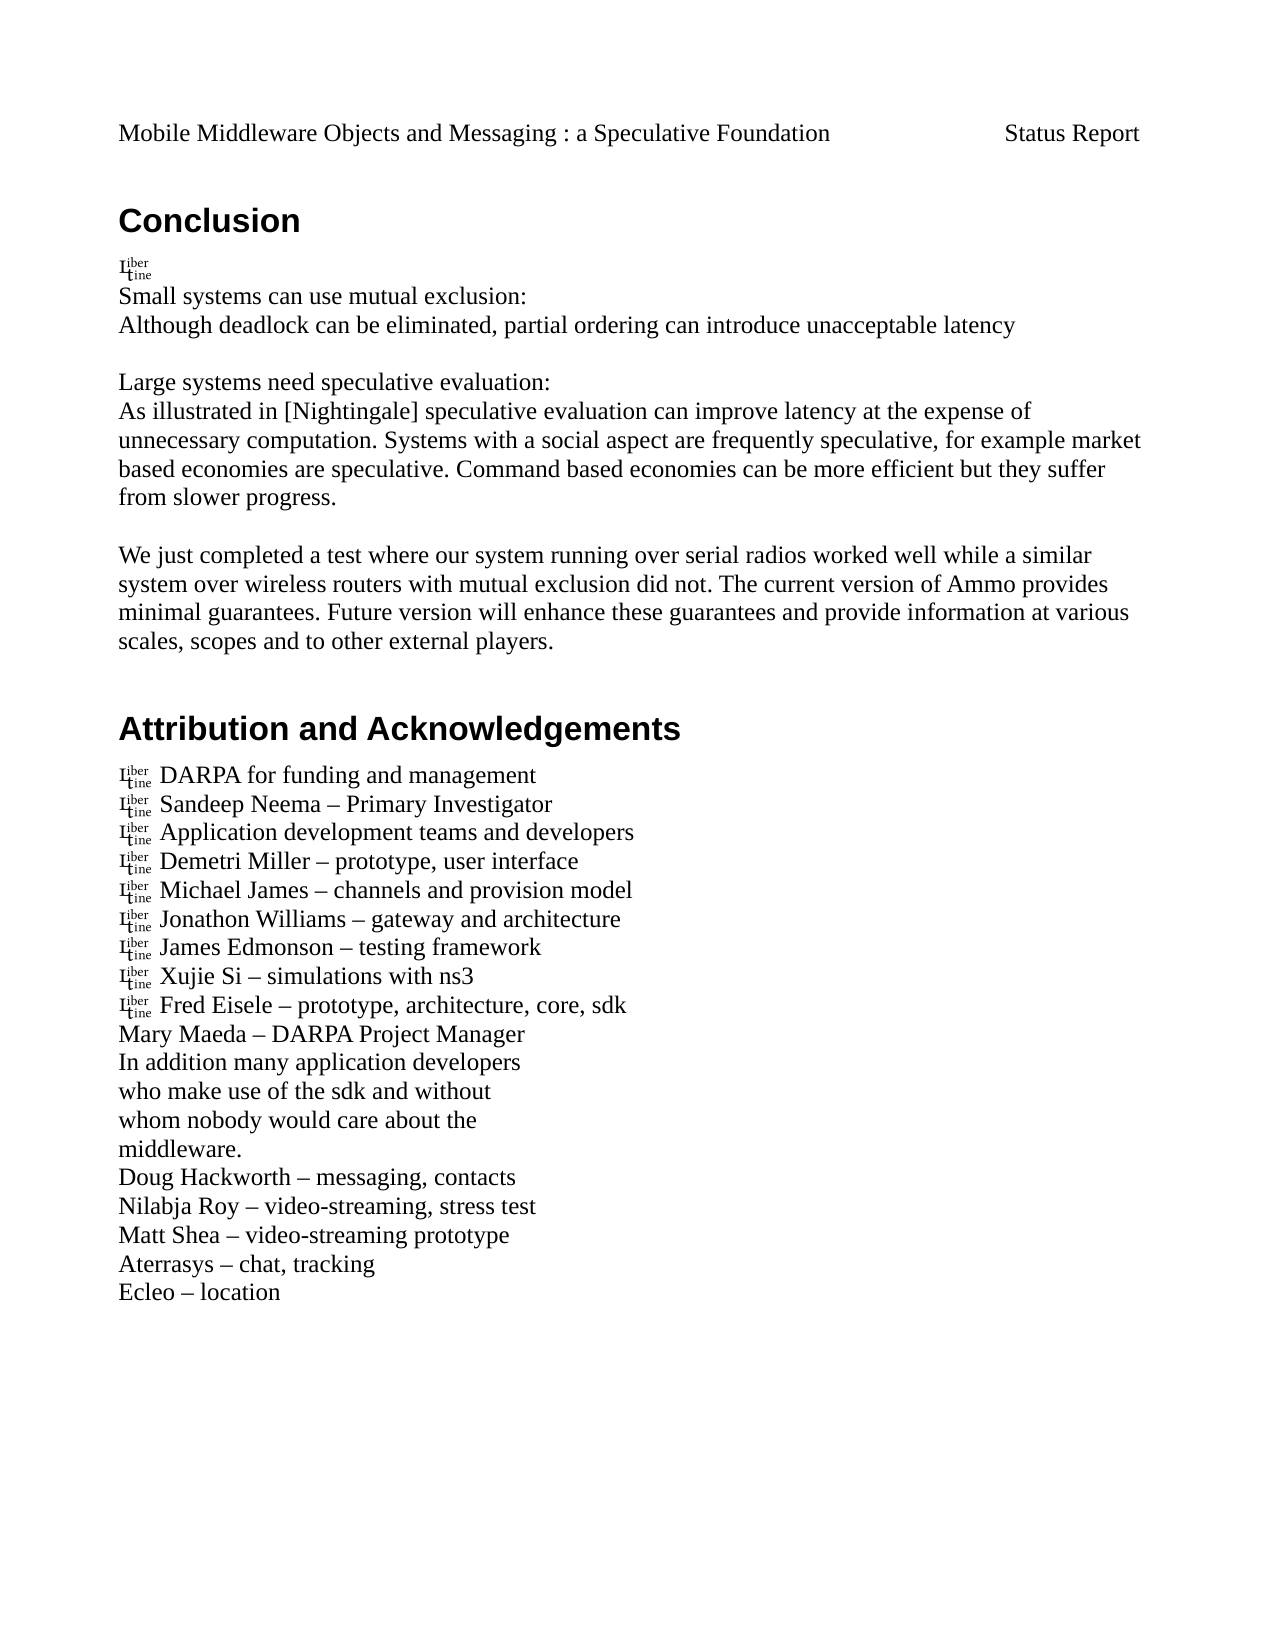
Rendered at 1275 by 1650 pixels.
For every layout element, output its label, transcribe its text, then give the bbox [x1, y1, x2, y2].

subtitle Conclusion [118, 201, 1157, 240]
text Ecleo – location [118, 1277, 1157, 1306]
text Mary Maeda – DARPA Project Manager [118, 1019, 1157, 1047]
text  DARPA for funding and management [118, 760, 1157, 789]
text In addition many application developers [118, 1047, 1157, 1076]
text Nilabja Roy – video-streaming, stress test [118, 1191, 1157, 1220]
text  Xujie Si – simulations with ns3 [118, 961, 1157, 990]
text  [118, 252, 1157, 281]
text scales, scopes and to other external players. [118, 626, 1157, 655]
text  Fred Eisele – prototype, architecture, core, sdk [118, 990, 1157, 1019]
text  Demetri Miller – prototype, user interface [118, 846, 1157, 875]
text  Application development teams and developers [118, 817, 1157, 846]
text  Jonathon Williams – gateway and architecture [118, 904, 1157, 932]
text  Sandeep Neema – Primary Investigator [118, 789, 1157, 817]
text  Michael James – channels and provision model [118, 875, 1157, 904]
text Doug Hackworth – messaging, contacts [118, 1162, 1157, 1191]
text We just completed a test where our system running over serial radios worked well while a similar system over wireless routers with mutual exclusion did not. The current version of Ammo provides minimal guarantees. Future version will enhance these guarantees and provide information at various [118, 540, 1157, 626]
text  James Edmonson – testing framework [118, 932, 1157, 961]
text Small systems can use mutual exclusion: [118, 281, 1157, 310]
text whom nobody would care about the [118, 1105, 1157, 1134]
text Matt Shea – video-streaming prototype [118, 1220, 1157, 1249]
text middleware. [118, 1134, 1157, 1162]
text Aterrasys – chat, tracking [118, 1249, 1157, 1277]
text Large systems need speculative evaluation: [118, 367, 1157, 396]
text As illustrated in [Nightingale] speculative evaluation can improve latency at the expense of unnecessary computation. Systems with a social aspect are frequently speculative, for example market based economies are speculative. Command based economies can be more efficient but they suffer from slower progress. [118, 396, 1157, 511]
text Although deadlock can be eliminated, partial ordering can introduce unacceptable latency [118, 310, 1157, 339]
subtitle Attribution and Acknowledgements [118, 709, 1157, 747]
text who make use of the sdk and without [118, 1076, 1157, 1105]
